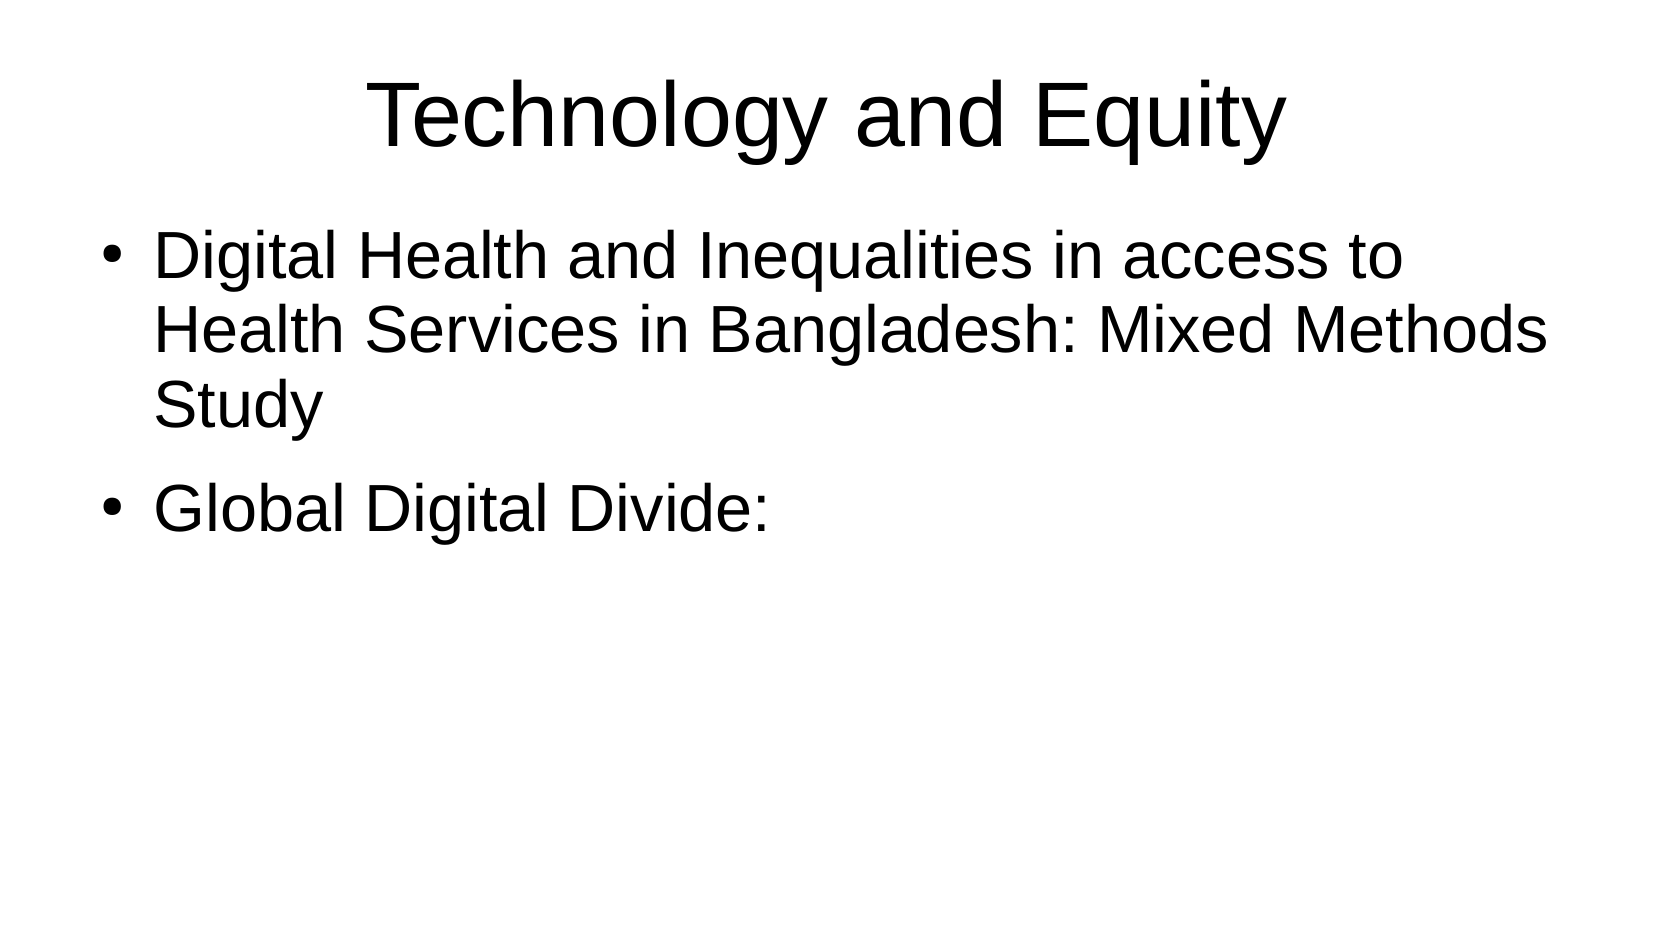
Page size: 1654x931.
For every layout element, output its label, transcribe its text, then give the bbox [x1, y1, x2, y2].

list Digital Health and Inequalities in access to Health Services in Bangladesh: Mixed Methods Study Global Digital Divide: [82, 217, 1571, 758]
title Technology and Equity [82, 37, 1571, 193]
